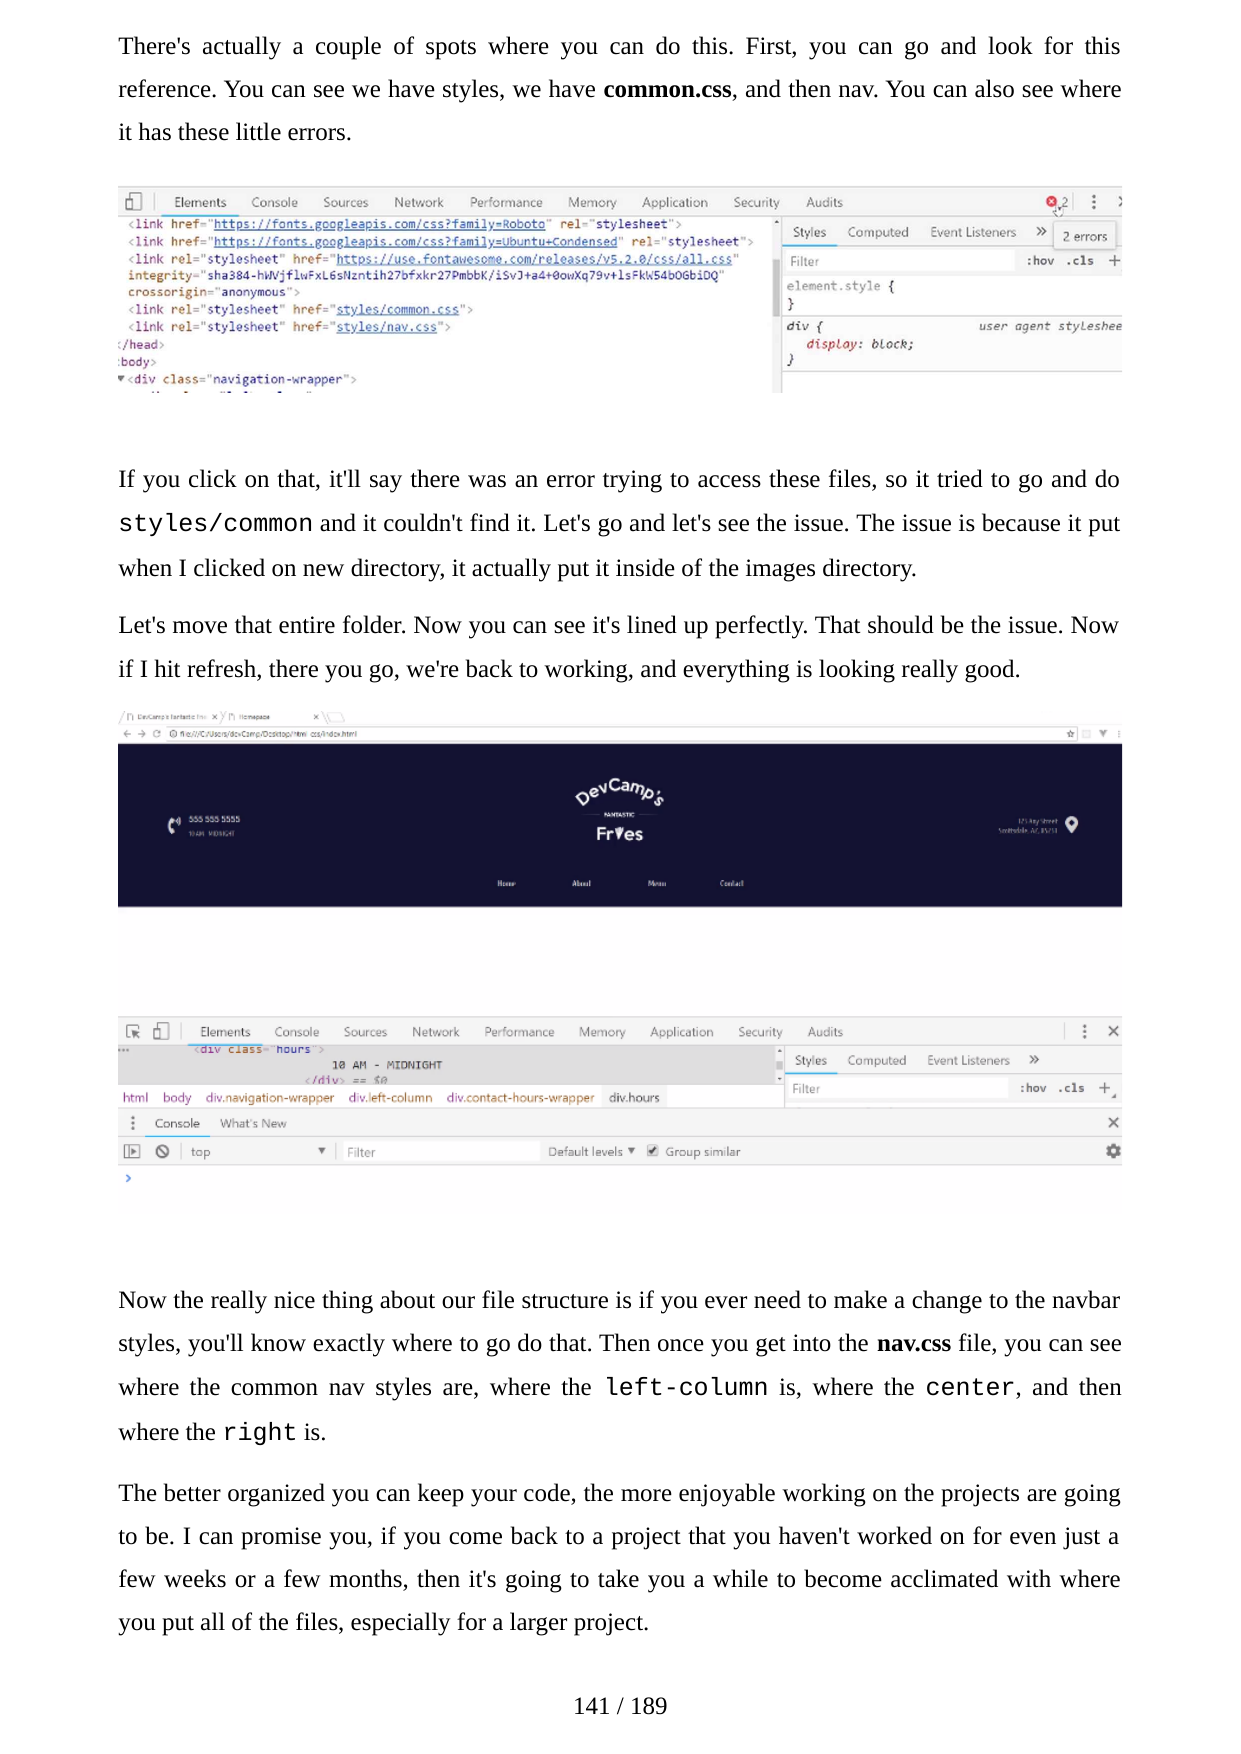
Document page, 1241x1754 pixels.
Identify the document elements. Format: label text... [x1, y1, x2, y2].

text The better organized you can keep your code, the more enjoyable working on the projects are going to be. I can promise you, if you come back to a project that you haven't worked on for even just a few weeks or a few months, then it's going to take you a while to become acclimated with where you put all of the files, especially for a larger project. [118, 1478, 1122, 1636]
text If you click on that, it'll say there was an error trying to access these files, so it tried to go and do styles/common and it couldn't find it. Let's go and let's see the issue. The issue is because it put when I clicked on new directory, it actually put it inside of the images directory. [118, 464, 1122, 582]
picture [118, 711, 1123, 1214]
text Let's move that entire folder. Now you can see it's lined up perfectly. That should be the issue. Now if I hit refresh, there you go, we're back to working, and everything is looking really good. [118, 611, 1122, 682]
text Now the really nice thing about our file structure is if you ever need to make a change to the navbar styles, you'll know exactly where to go do that. Then once you get into the nav.css file, you can see where the common nav styles are, where the left-column is, where the center, and then where the right is. [118, 1285, 1122, 1448]
text There's actually a couple of spots where you can do this. First, you can go and look for this reference. You can see we have styles, we have common.css, and then nav. You can also see where it has these little errors. [118, 31, 1122, 146]
picture [118, 169, 1123, 393]
